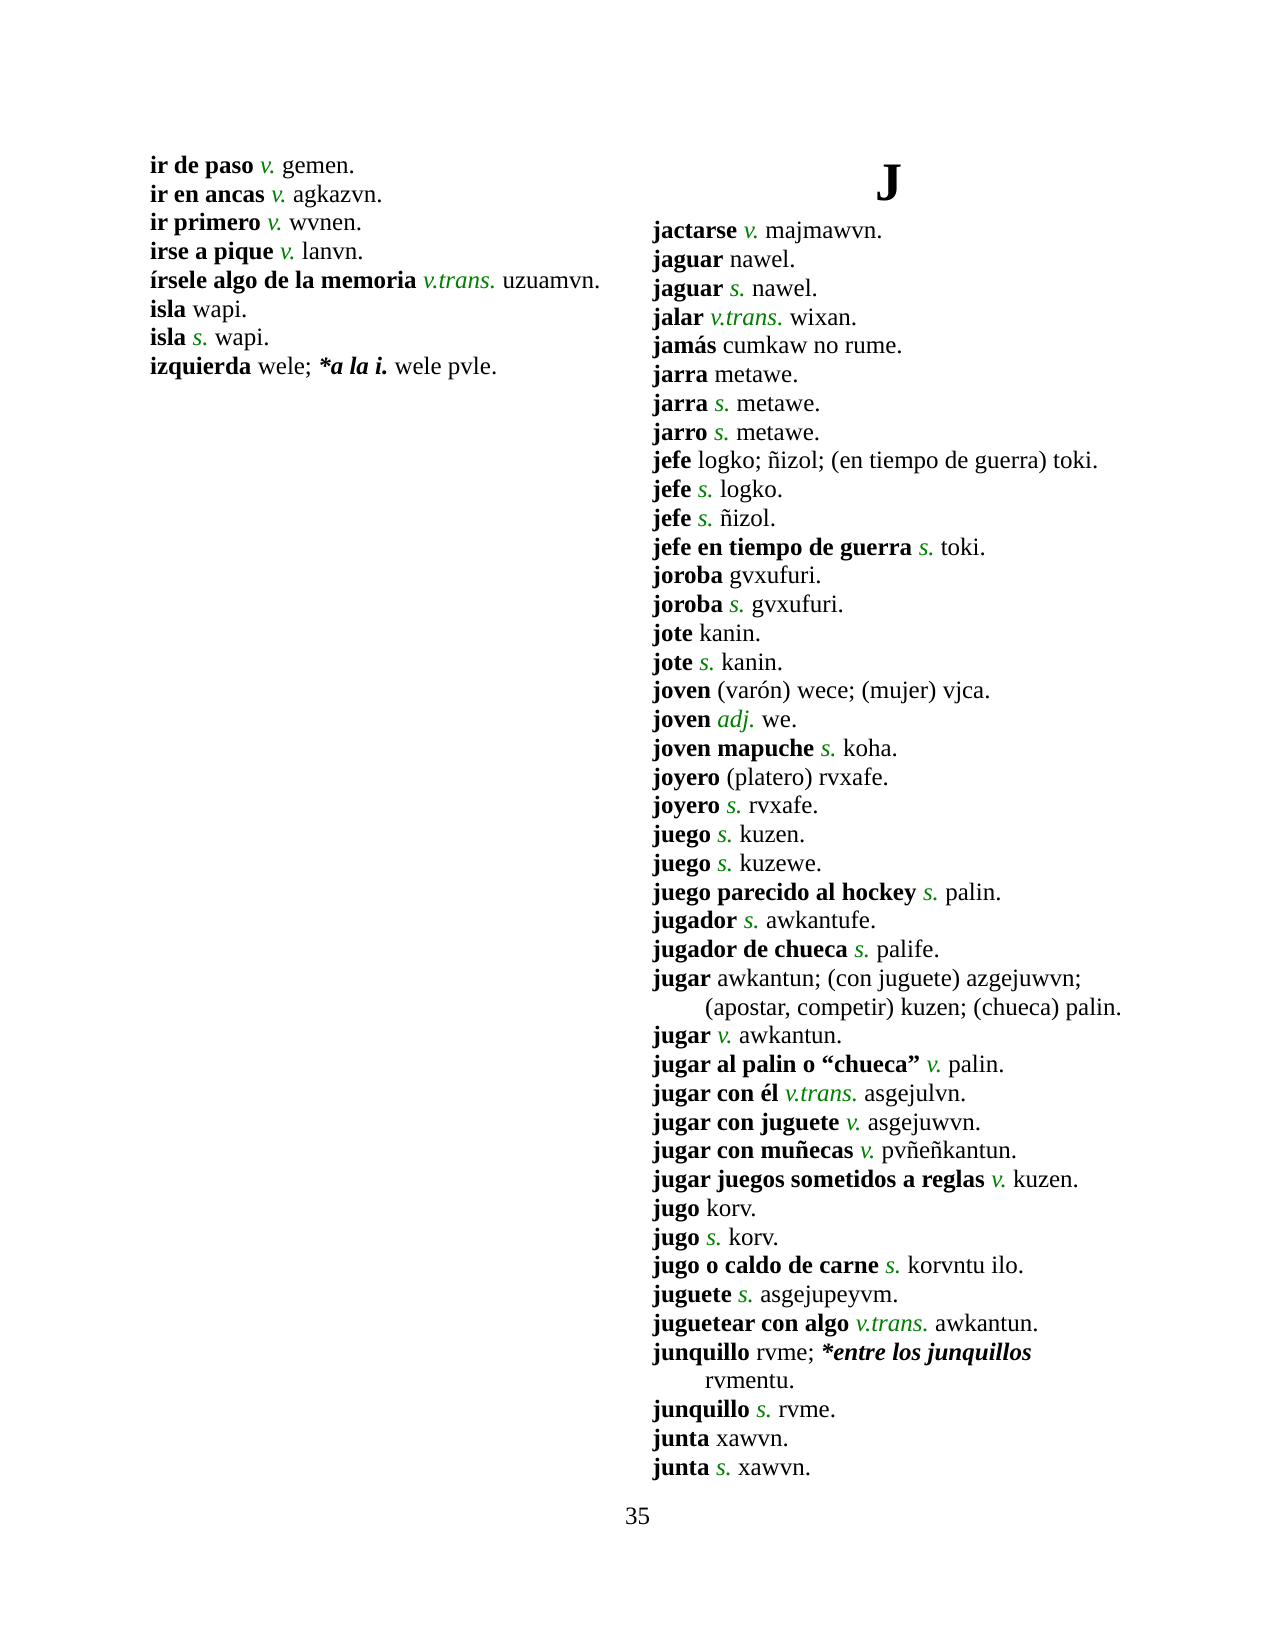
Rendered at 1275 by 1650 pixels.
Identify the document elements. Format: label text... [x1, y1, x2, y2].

text juego parecido al hockey s. palin. [652, 877, 1125, 905]
text joven (varón) wece; (mujer) vjca. [652, 675, 1125, 704]
text jugar juegos sometidos a reglas v. kuzen. [652, 1164, 1125, 1193]
text junquillo s. rvme. [652, 1394, 1125, 1423]
text joroba gvxufuri. [652, 560, 1125, 589]
text isla wapi. [150, 294, 622, 322]
text isla s. wapi. [150, 322, 622, 351]
text jarro s. metawe. [652, 417, 1125, 445]
text jugar awkantun; (con juguete) azgejuwvn; (apostar, competir) kuzen; (chueca) palin. [652, 963, 1125, 1020]
text junta xawvn. [652, 1423, 1125, 1452]
text jarra metawe. [652, 359, 1125, 388]
text jugar v. awkantun. [652, 1020, 1125, 1049]
text juego s. kuzen. [652, 819, 1125, 848]
text jugador de chueca s. palife. [652, 934, 1125, 963]
text jugador s. awkantufe. [652, 905, 1125, 934]
text junta s. xawvn. [652, 1452, 1125, 1480]
text jaguar s. nawel. [652, 273, 1125, 302]
text jugo korv. [652, 1193, 1125, 1222]
text jugar al palin o “chueca” v. palin. [652, 1049, 1125, 1078]
text juguete s. asgejupeyvm. [652, 1279, 1125, 1308]
text jefe logko; ñizol; (en tiempo de guerra) toki. [652, 445, 1125, 474]
text ir primero v. wvnen. [150, 207, 622, 236]
text jote kanin. [652, 618, 1125, 647]
text joyero (platero) rvxafe. [652, 762, 1125, 790]
subtitle J [652, 150, 1125, 212]
text juguetear con algo v.trans. awkantun. [652, 1308, 1125, 1337]
text jugar con muñecas v. pvñeñkantun. [652, 1135, 1125, 1164]
text jefe s. ñizol. [652, 503, 1125, 532]
text jugar con él v.trans. asgejulvn. [652, 1078, 1125, 1107]
text ir en ancas v. agkazvn. [150, 179, 622, 207]
text jefe s. logko. [652, 474, 1125, 503]
text jaguar nawel. [652, 244, 1125, 273]
text jugo o caldo de carne s. korvntu ilo. [652, 1250, 1125, 1279]
text irse a pique v. lanvn. [150, 236, 622, 265]
text joven mapuche s. koha. [652, 733, 1125, 762]
text joroba s. gvxufuri. [652, 589, 1125, 618]
text izquierda wele; *a la i. wele pvle. [150, 351, 622, 380]
text jefe en tiempo de guerra s. toki. [652, 532, 1125, 560]
text jarra s. metawe. [652, 388, 1125, 417]
text joyero s. rvxafe. [652, 790, 1125, 819]
text junquillo rvme; *entre los junquillos rvmentu. [652, 1337, 1125, 1394]
text jugo s. korv. [652, 1222, 1125, 1250]
text jactarse v. majmawvn. [652, 215, 1125, 244]
text ir de paso v. gemen. [150, 150, 622, 179]
text jamás cumkaw no rume. [652, 330, 1125, 359]
text juego s. kuzewe. [652, 848, 1125, 877]
text joven adj. we. [652, 704, 1125, 733]
text jote s. kanin. [652, 647, 1125, 675]
text írsele algo de la memoria v.trans. uzuamvn. [150, 265, 622, 294]
text jugar con juguete v. asgejuwvn. [652, 1107, 1125, 1135]
text jalar v.trans. wixan. [652, 302, 1125, 330]
